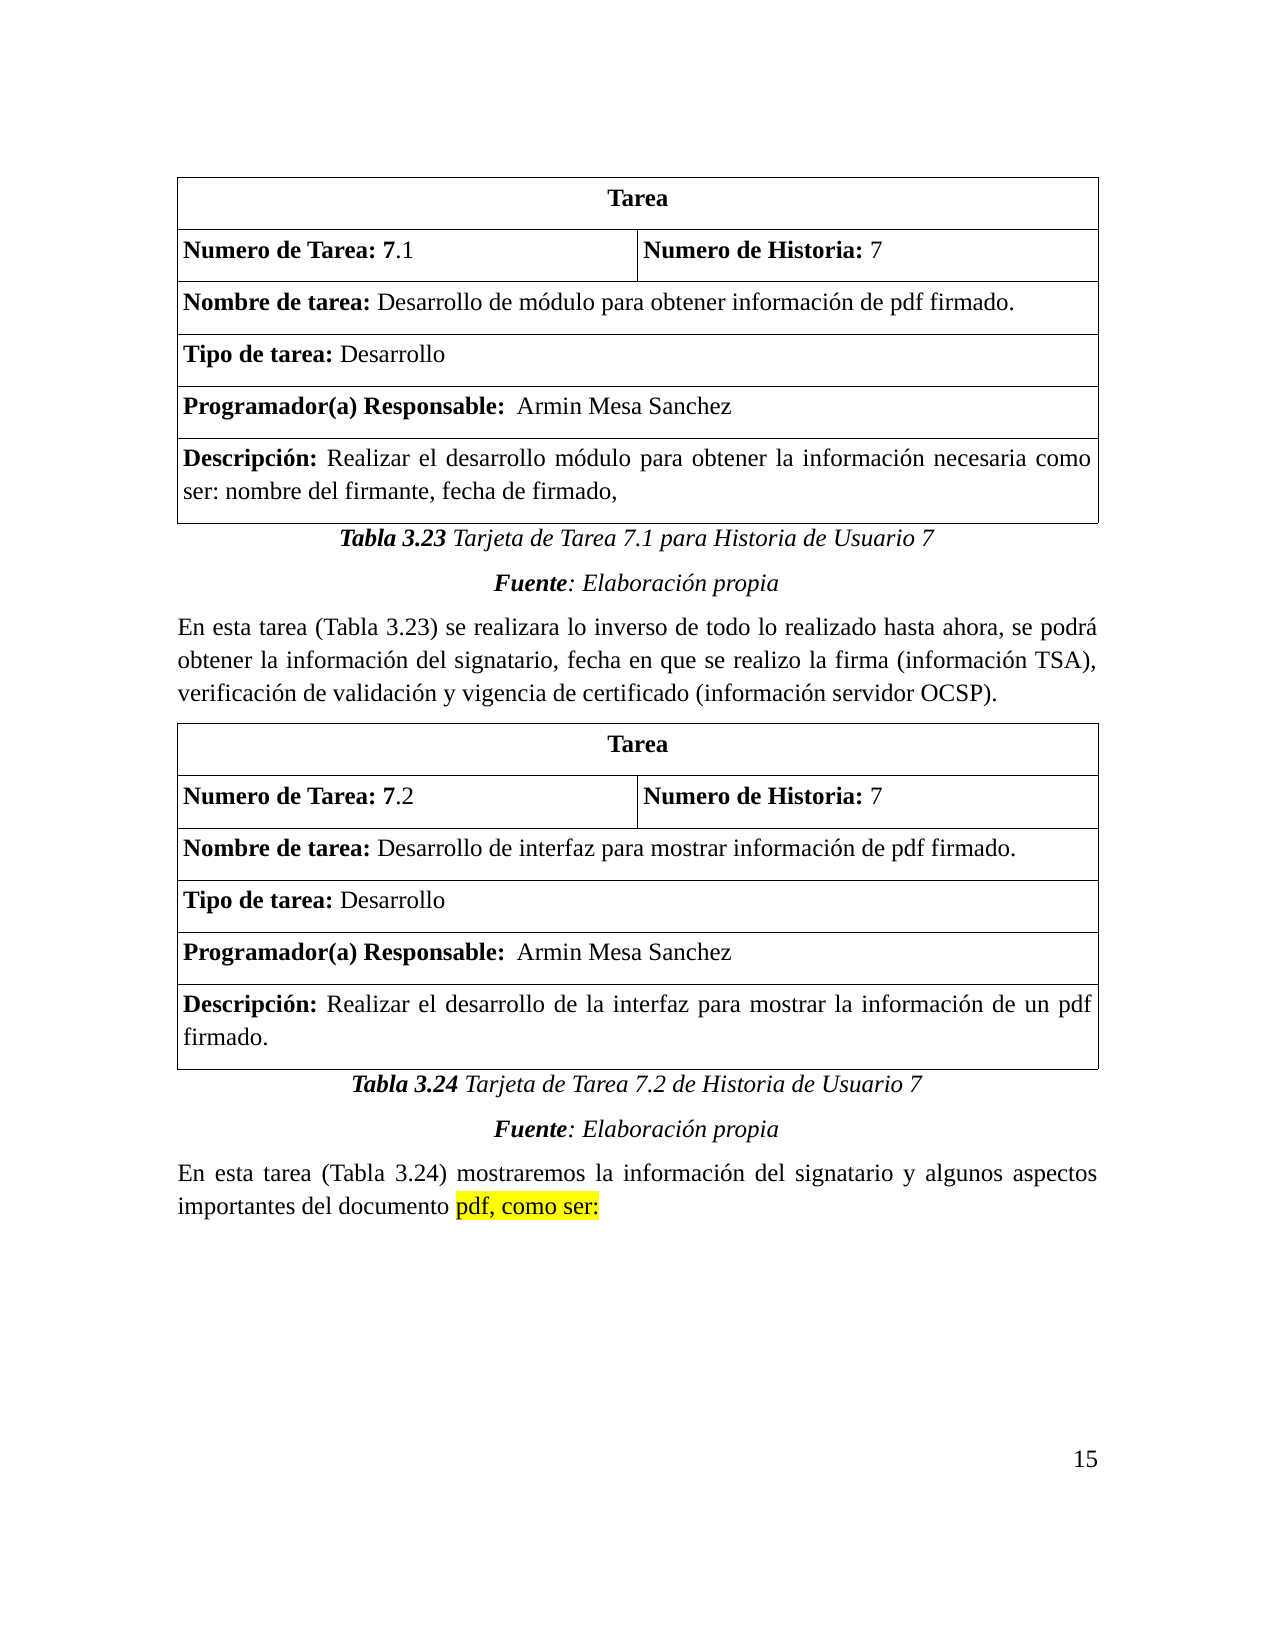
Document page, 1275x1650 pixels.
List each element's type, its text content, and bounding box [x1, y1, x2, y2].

table_cell Programador(a) Responsable: Armin Mesa Sanchez [178, 933, 1098, 984]
table_cell Nombre de tarea: Desarrollo de interfaz para mostrar información de pdf firmado. [178, 829, 1098, 879]
table_cell Tipo de tarea: Desarrollo [178, 335, 1098, 386]
table_header Tarea [178, 724, 1098, 775]
table_cell Nombre de tarea: Desarrollo de módulo para obtener información de pdf firmado. [178, 282, 1098, 333]
text En esta tarea (Tabla 3.24) mostraremos la información del signatario y algunos aspectos importantes del documento pdf, como ser: [177, 1158, 1098, 1220]
table_cell Descripción: Realizar el desarrollo de la interfaz para mostrar la información de un pdf firmado. [178, 985, 1098, 1069]
text Tabla 3.24 Tarjeta de Tarea 7.2 de Historia de Usuario 7 [177, 1070, 1098, 1098]
text Tabla 3.23 Tarjeta de Tarea 7.1 para Historia de Usuario 7 [177, 524, 1098, 552]
table_cell Numero de Tarea: 7.1 [178, 230, 637, 281]
table_cell Numero de Tarea: 7.2 [178, 776, 637, 827]
text Fuente: Elaboración propia [177, 568, 1098, 596]
table_header Tarea [178, 178, 1098, 229]
text En esta tarea (Tabla 3.23) se realizara lo inverso de todo lo realizado hasta ahora, se podrá obtener la información del signatario, fecha en que se realizo la firma (información TSA), verificación de validación y vigencia de certificado (información servidor OCSP). [177, 612, 1098, 707]
table_cell Tipo de tarea: Desarrollo [178, 881, 1098, 932]
table_cell Descripción: Realizar el desarrollo módulo para obtener la información necesaria como ser: nombre del firmante, fecha de firmado, [178, 439, 1098, 523]
table_cell Programador(a) Responsable: Armin Mesa Sanchez [178, 387, 1098, 438]
text Fuente: Elaboración propia [177, 1114, 1098, 1142]
table_cell Numero de Historia: 7 [638, 230, 1098, 281]
table_cell Numero de Historia: 7 [638, 776, 1098, 827]
